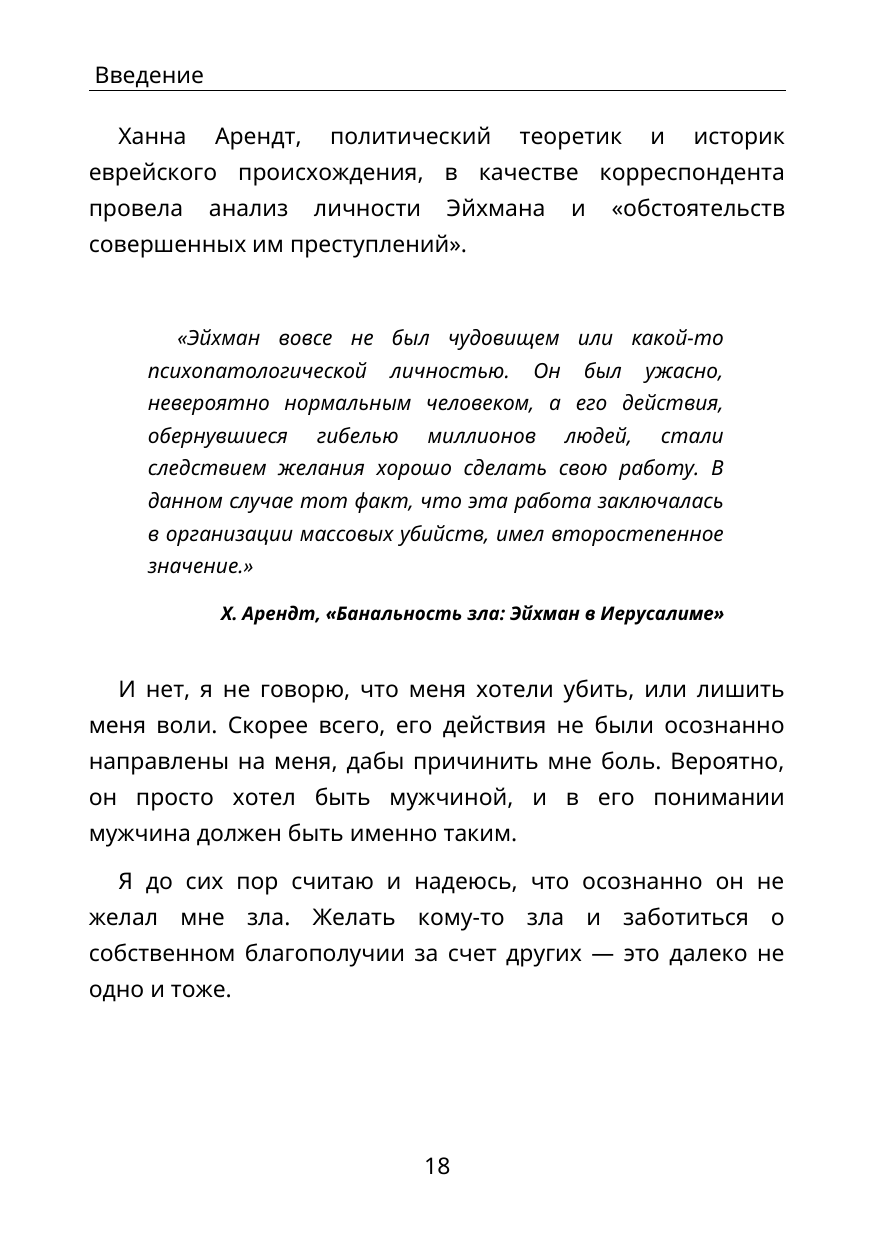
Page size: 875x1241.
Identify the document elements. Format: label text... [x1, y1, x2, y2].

text Ханна Арендт, политический теоретик и историк еврейского происхождения, в качестве корреспондента провела анализ личности Эйхмана и «обстоятельств совершенных им преступлений». [88, 120, 786, 259]
text «Эйхман вовсе не был чудовищем или какой-то психопатологической личностью. Он был ужасно, невероятно нормальным человеком, а его действия, обернувшиеся гибелью миллионов людей, стали следствием желания хорошо сделать свою работу. В данном случае тот факт, что эта работа заключалась в организации массовых убийств, имел второстепенное значение.» [148, 323, 726, 580]
text И нет, я не говорю, что меня хотели убить, или лишить меня воли. Скорее всего, его действия не были осознанно направлены на меня, дабы причинить мне боль. Вероятно, он просто хотел быть мужчиной, и в его понимании мужчина должен быть именно таким. [88, 673, 786, 848]
text Я до сих пор считаю и надеюсь, что осознанно он не желал мне зла. Желать кому-то зла и заботиться о собственном благополучии за счет других — это далеко не одно и тоже. [88, 865, 786, 1004]
text Х. Арендт, «Банальность зла: Эйхман в Иерусалиме» [148, 596, 726, 626]
